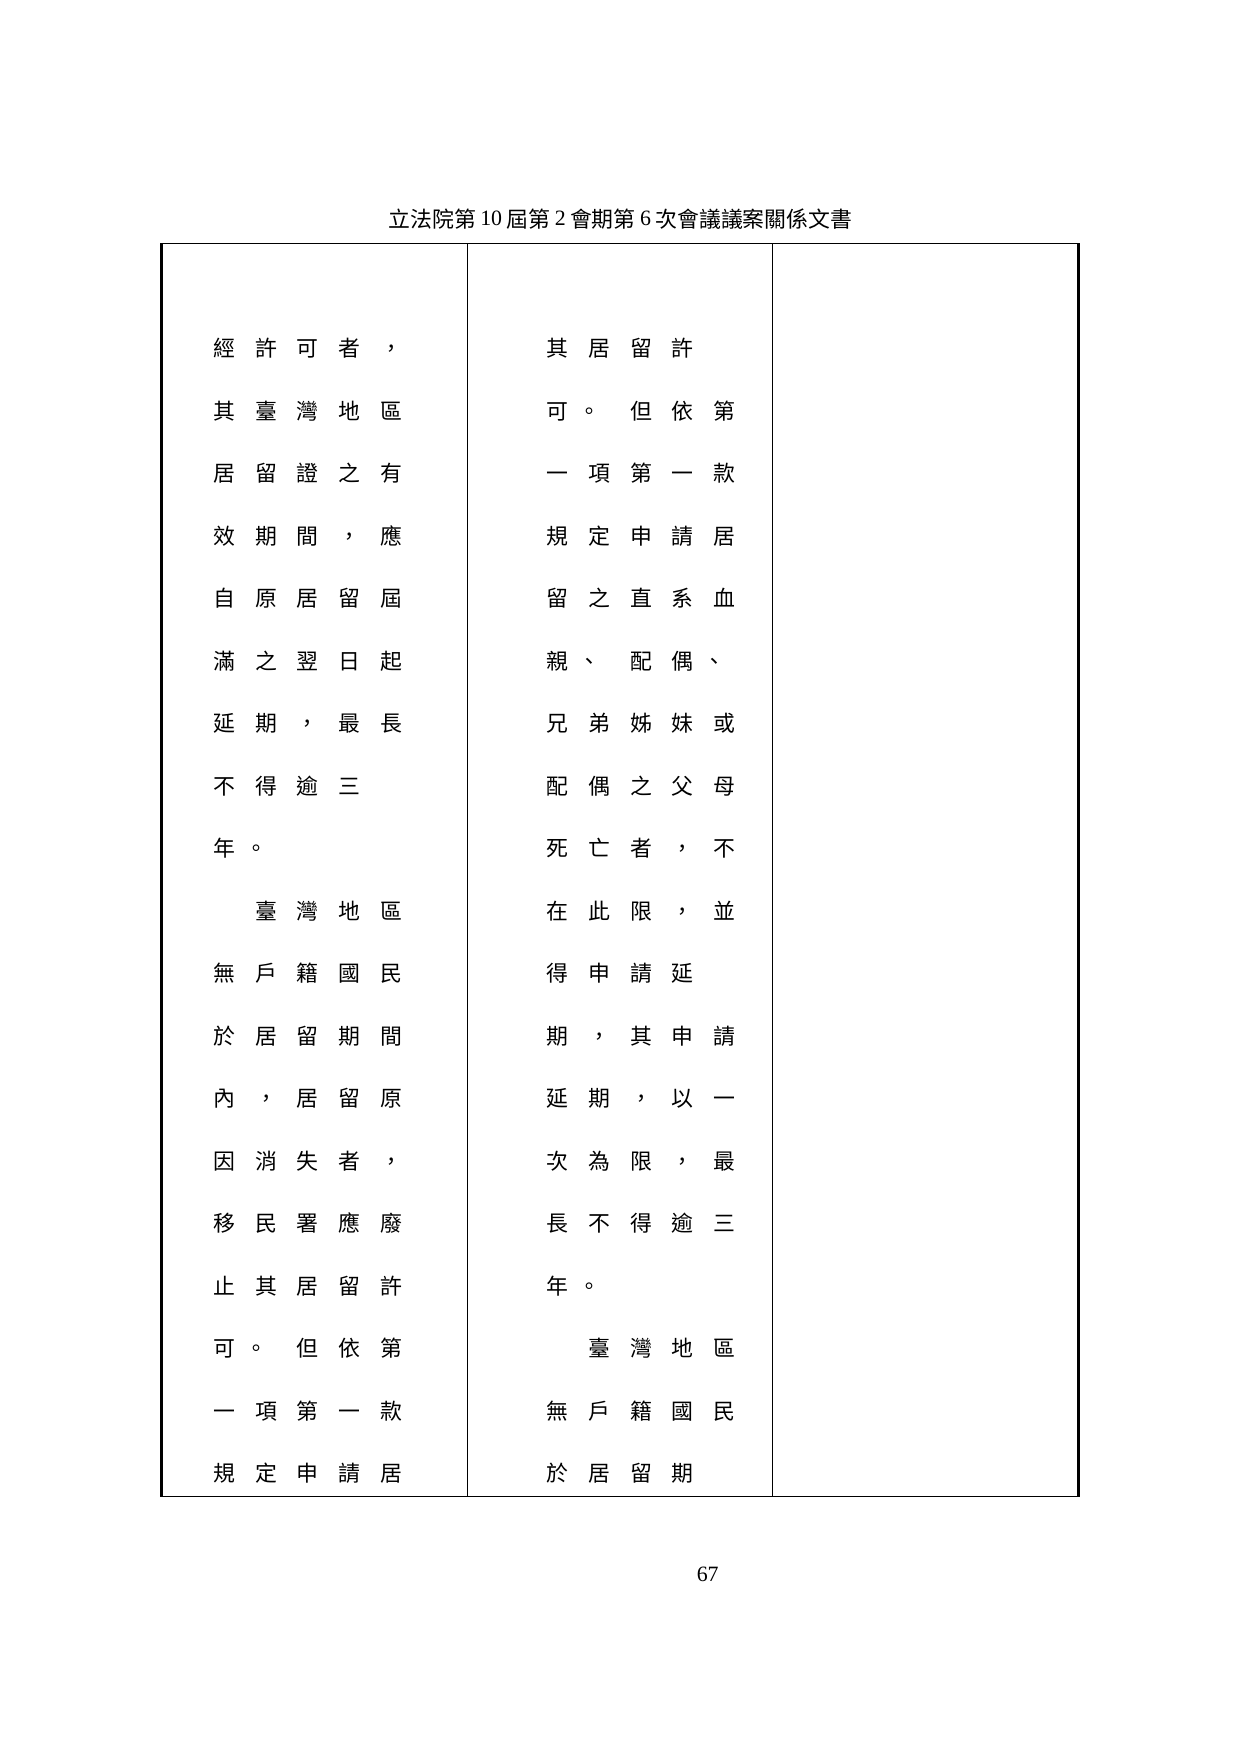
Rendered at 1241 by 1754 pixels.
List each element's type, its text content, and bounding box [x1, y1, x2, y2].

table_cell 其居留許可。但依第一項第一款規定申請居留之直系血親、配偶、兄弟姊妹或配偶之父母死亡者，不在此限，並得申請延期，其申請延期，以一次為限，最長不得逾三年。 臺灣地區無戶籍國民於居留期 [468, 244, 772, 1496]
table_cell 經許可者，其臺灣地區居留證之有效期間，應自原居留屆滿之翌日起延期，最長不得逾三年。 臺灣地區無戶籍國民於居留期間內，居留原因消失者，移民署應廢止其居留許可。但依第一項第一款規定申請居 [163, 244, 467, 1496]
table_cell [773, 244, 1077, 1496]
